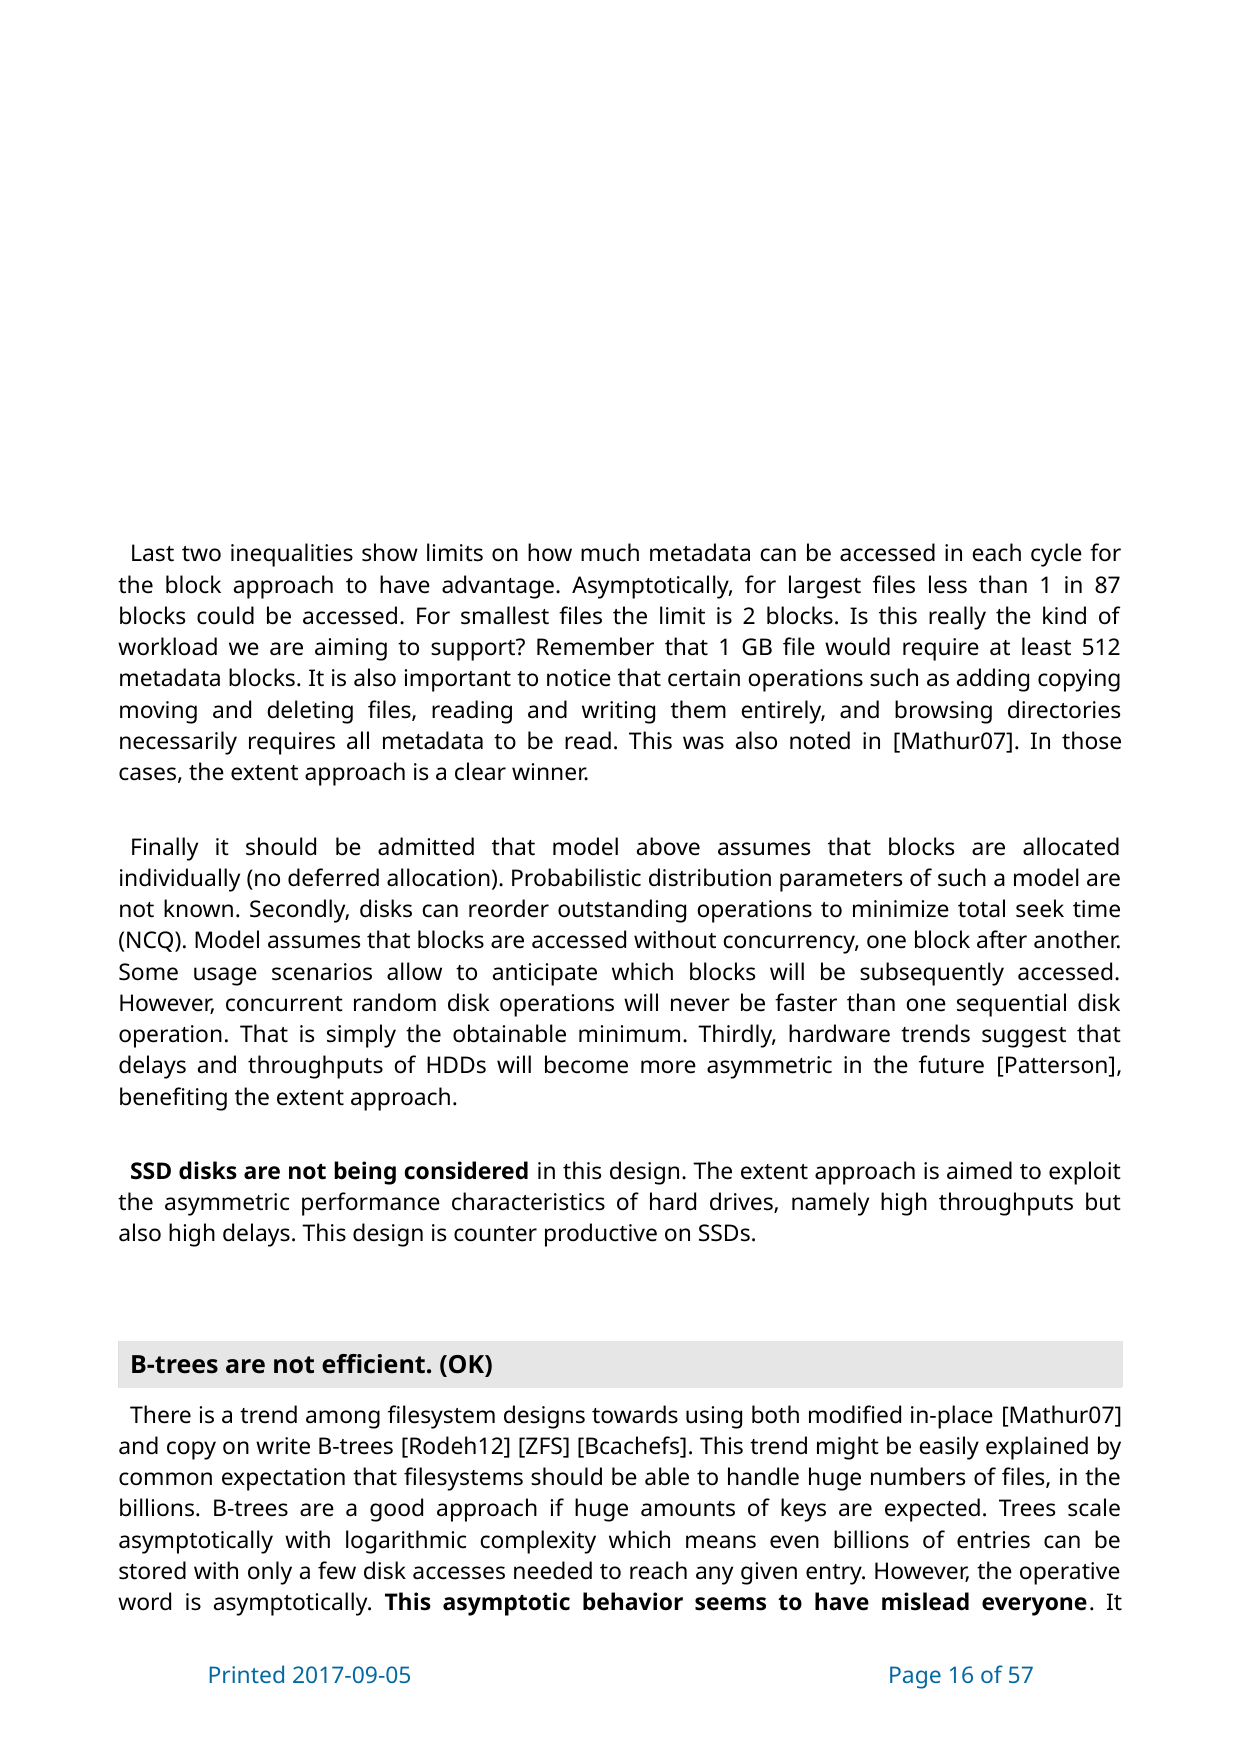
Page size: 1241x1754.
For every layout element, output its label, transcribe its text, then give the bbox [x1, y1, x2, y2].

text Last two inequalities show limits on how much metadata can be accessed in each cycle for the block approach to have advantage. Asymptotically, for largest files less than 1 in 87 blocks could be accessed. For smallest files the limit is 2 blocks. Is this really the kind of workload we are aiming to support? Remember that 1 GB file would require at least 512 metadata blocks. It is also important to notice that certain operations such as adding copying moving and deleting files, reading and writing them entirely, and browsing directories necessarily requires all metadata to be read. This was also noted in [Mathur07]. In those cases, the extent approach is a clear winner. [118, 537, 1122, 787]
text SSD disks are not being considered in this design. The extent approach is aimed to exploit the asymmetric performance characteristics of hard drives, namely high throughputs but also high delays. This design is counter productive on SSDs. [118, 1155, 1122, 1248]
text There is a trend among filesystem designs towards using both modified in-place [Mathur07] and copy on write B-trees [Rodeh12] [ZFS] [Bcachefs]. This trend might be easily explained by common expectation that filesystems should be able to handle huge numbers of files, in the billions. B-trees are a good approach if huge amounts of keys are expected. Trees scale asymptotically with logarithmic complexity which means even billions of entries can be stored with only a few disk accesses needed to reach any given entry. However, the operative word is asymptotically. This asymptotic behavior seems to have mislead everyone. It [118, 1398, 1122, 1617]
text Finally it should be admitted that model above assumes that blocks are allocated individually (no deferred allocation). Probabilistic distribution parameters of such a model are not known. Secondly, disks can reorder outstanding operations to minimize total seek time (NCQ). Model assumes that blocks are accessed without concurrency, one block after another. Some usage scenarios allow to anticipate which blocks will be subsequently accessed. However, concurrent random disk operations will never be faster than one sequential disk operation. That is simply the obtainable minimum. Thirdly, hardware trends suggest that delays and throughputs of HDDs will become more asymmetric in the future [Patterson], benefiting the extent approach. [118, 830, 1122, 1112]
subtitle B-trees are not efficient. (OK) [119, 1342, 1122, 1387]
